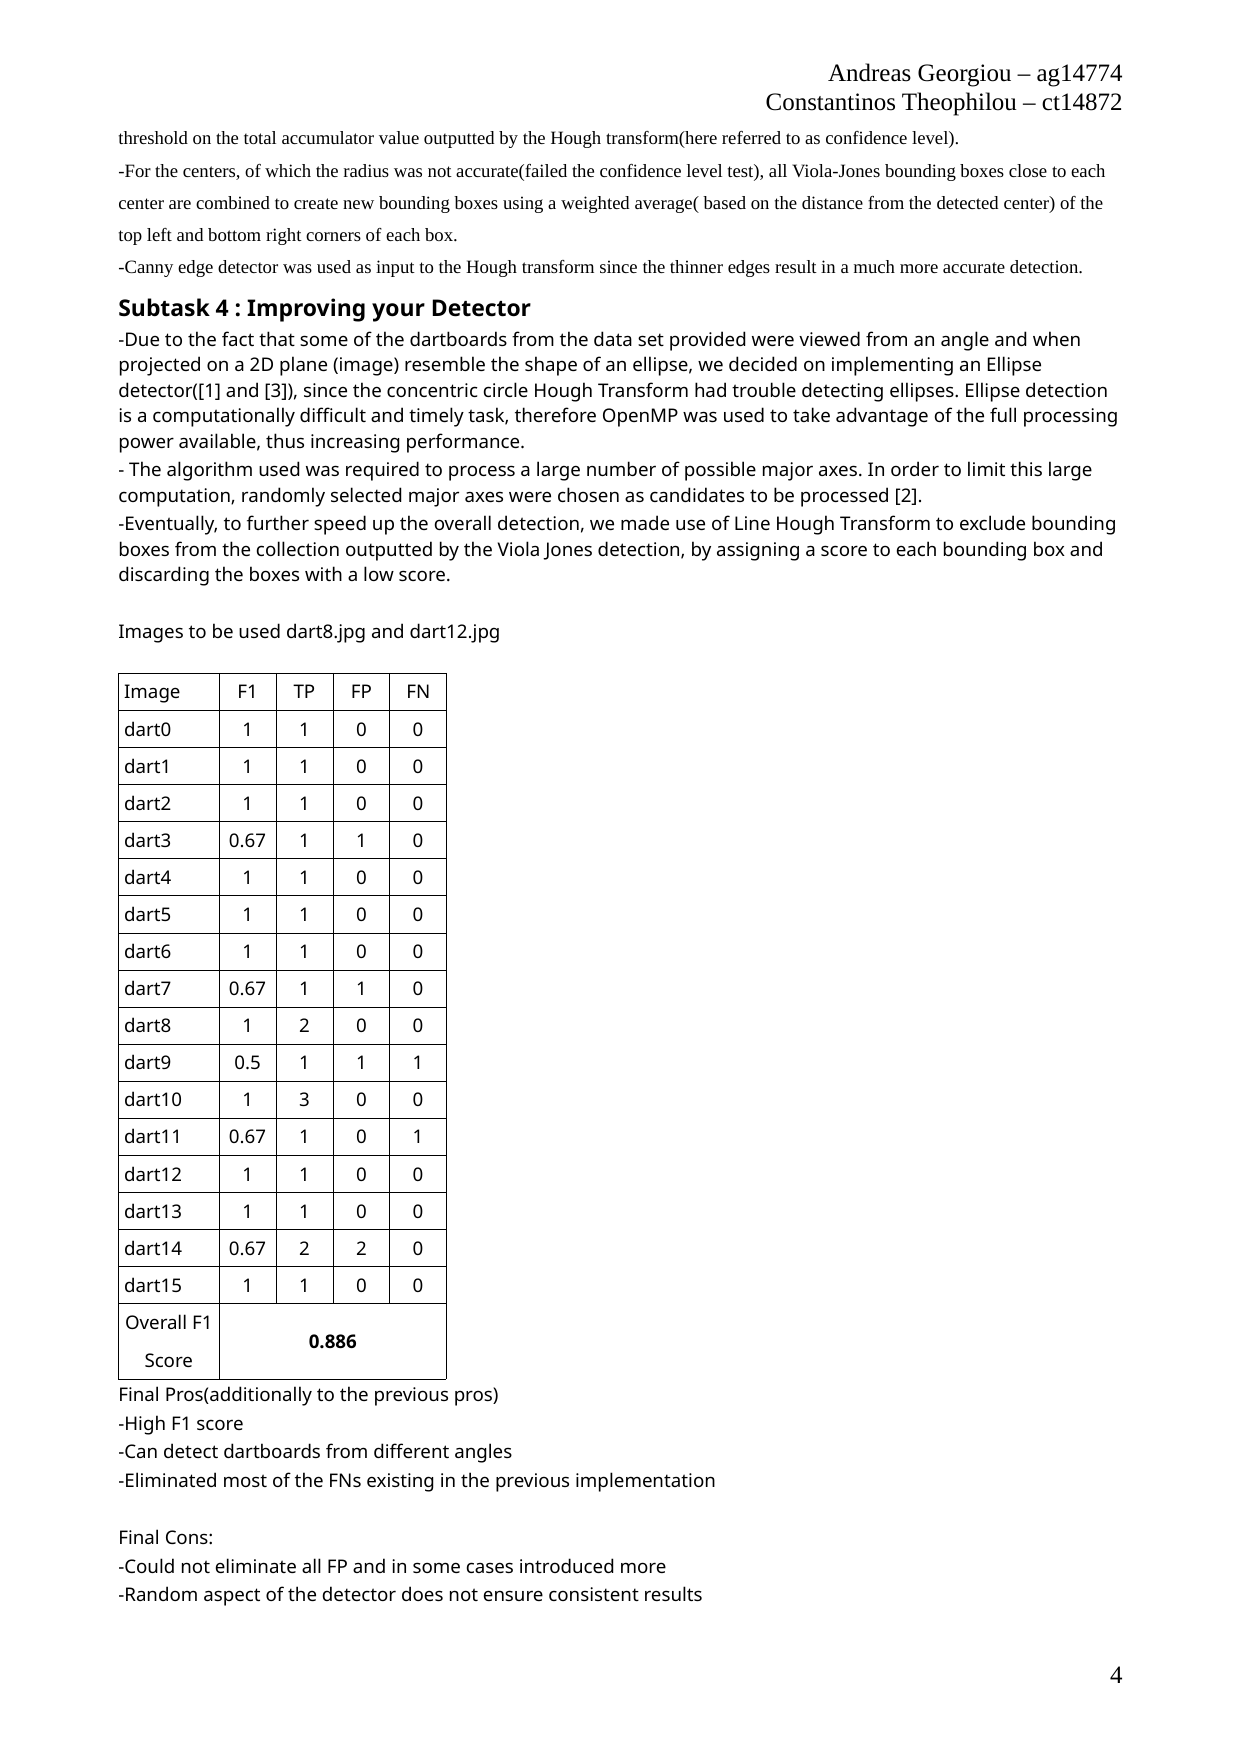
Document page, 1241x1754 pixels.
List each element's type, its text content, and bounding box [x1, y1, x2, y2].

table_cell 1 [220, 859, 276, 895]
text Images to be used dart8.jpg and dart12.jpg [118, 619, 1122, 644]
text -Could not eliminate all FP and in some cases introduced more [118, 1553, 1122, 1578]
table_cell 1 [334, 971, 389, 1007]
table_cell dart7 [119, 971, 219, 1007]
table_cell 2 [334, 1230, 389, 1266]
table_cell 1 [220, 748, 276, 784]
table_cell 1 [277, 934, 333, 969]
table_cell 0 [390, 1230, 446, 1266]
table_cell 1 [277, 1119, 333, 1155]
table_cell 1 [220, 1008, 276, 1044]
table_header F1 [220, 674, 276, 710]
table_cell dart5 [119, 896, 219, 932]
table_cell 1 [277, 971, 333, 1007]
table_cell 1 [277, 1193, 333, 1229]
table_cell Overall F1 Score [119, 1304, 219, 1379]
table_cell 1 [277, 1156, 333, 1192]
table_cell dart15 [119, 1267, 219, 1303]
text -Canny edge detector was used as input to the Hough transform since the thinner edges result in a much more accurate detection. [118, 256, 1122, 278]
table_cell dart14 [119, 1230, 219, 1266]
table_cell 0.67 [220, 822, 276, 858]
table_cell dart12 [119, 1156, 219, 1192]
table_cell 0 [390, 896, 446, 932]
table_cell 1 [277, 1045, 333, 1081]
table_cell dart4 [119, 859, 219, 895]
table_header FP [334, 674, 389, 710]
table_cell dart6 [119, 934, 219, 969]
table_cell 0 [334, 896, 389, 932]
table_cell 0 [390, 1193, 446, 1229]
table_cell 0 [390, 822, 446, 858]
table_cell 0 [334, 1156, 389, 1192]
table_cell dart2 [119, 785, 219, 821]
table_cell 0 [390, 859, 446, 895]
table_cell 0 [334, 1082, 389, 1118]
table_cell dart1 [119, 748, 219, 784]
table_cell 0 [390, 1082, 446, 1118]
table_cell 0 [390, 1267, 446, 1303]
text Final Pros(additionally to the previous pros) [118, 1382, 1122, 1407]
table_cell 1 [277, 711, 333, 747]
table_cell 2 [277, 1008, 333, 1044]
table_cell dart13 [119, 1193, 219, 1229]
table_cell 0 [334, 859, 389, 895]
table_cell 0 [334, 1193, 389, 1229]
text Final Cons: [118, 1524, 1122, 1550]
table_cell 1 [277, 859, 333, 895]
table_cell 0 [334, 1119, 389, 1155]
text Subtask 4 : Improving your Detector [118, 292, 1122, 323]
table_cell 1 [220, 1193, 276, 1229]
table_cell 0 [390, 934, 446, 969]
text -Can detect dartboards from different angles [118, 1439, 1122, 1464]
text - The algorithm used was required to process a large number of possible major axes. In order to limit this large computation, randomly selected major axes were chosen as candidates to be processed [2]. [118, 457, 1122, 508]
table_cell 1 [220, 1267, 276, 1303]
table_header Image [119, 674, 219, 710]
table_cell 1 [390, 1119, 446, 1155]
table_header FN [390, 674, 446, 710]
table_cell 1 [220, 1082, 276, 1118]
table_cell dart0 [119, 711, 219, 747]
table_cell 1 [277, 1267, 333, 1303]
table_cell dart3 [119, 822, 219, 858]
table_cell 3 [277, 1082, 333, 1118]
table_cell 0.886 [220, 1304, 446, 1379]
table_cell 0 [390, 711, 446, 747]
table_cell 0.67 [220, 1119, 276, 1155]
table_cell 1 [277, 785, 333, 821]
table_cell 0 [334, 1008, 389, 1044]
table_cell 0.5 [220, 1045, 276, 1081]
table_cell 0 [334, 711, 389, 747]
table_cell 0 [334, 934, 389, 969]
text -For the centers, of which the radius was not accurate(failed the confidence level test), all Viola-Jones bounding boxes close to each center are combined to create new bounding boxes using a weighted average( based on the distance from the detected center) of the top left and bottom right corners of each box. [118, 159, 1122, 246]
table_cell 1 [220, 711, 276, 747]
table_cell dart10 [119, 1082, 219, 1118]
table_cell 0 [390, 971, 446, 1007]
table_cell 0 [390, 1156, 446, 1192]
table_cell 2 [277, 1230, 333, 1266]
table_header TP [277, 674, 333, 710]
table_cell dart8 [119, 1008, 219, 1044]
table_cell 1 [334, 822, 389, 858]
table_cell 1 [220, 1156, 276, 1192]
table_cell 1 [277, 896, 333, 932]
text -High F1 score [118, 1410, 1122, 1436]
text -Random aspect of the detector does not ensure consistent results [118, 1582, 1122, 1607]
table_cell dart9 [119, 1045, 219, 1081]
table_cell 1 [277, 822, 333, 858]
table_cell 0.67 [220, 1230, 276, 1266]
table_cell 0 [334, 1267, 389, 1303]
text threshold on the total accumulator value outputted by the Hough transform(here referred to as confidence level). [118, 127, 1122, 149]
table_cell 1 [220, 934, 276, 969]
table_cell 1 [390, 1045, 446, 1081]
table_cell 0 [390, 748, 446, 784]
table_cell dart11 [119, 1119, 219, 1155]
table_cell 0 [390, 1008, 446, 1044]
table_cell 0.67 [220, 971, 276, 1007]
table_cell 1 [220, 785, 276, 821]
table_cell 0 [334, 785, 389, 821]
table_cell 1 [277, 748, 333, 784]
table_cell 0 [334, 748, 389, 784]
text -Due to the fact that some of the dartboards from the data set provided were viewed from an angle and when projected on a 2D plane (image) resemble the shape of an ellipse, we decided on implementing an Ellipse detector([1] and [3]), since the concentric circle Hough Transform had trouble detecting ellipses. Ellipse detection is a computationally difficult and timely task, therefore OpenMP was used to take advantage of the full processing power available, thus increasing performance. [118, 326, 1122, 454]
text -Eliminated most of the FNs existing in the previous implementation [118, 1467, 1122, 1493]
table_cell 1 [220, 896, 276, 932]
table_cell 1 [334, 1045, 389, 1081]
text -Eventually, to further speed up the overall detection, we made use of Line Hough Transform to exclude bounding boxes from the collection outputted by the Viola Jones detection, by assigning a score to each bounding box and discarding the boxes with a low score. [118, 511, 1122, 587]
table_cell 0 [390, 785, 446, 821]
